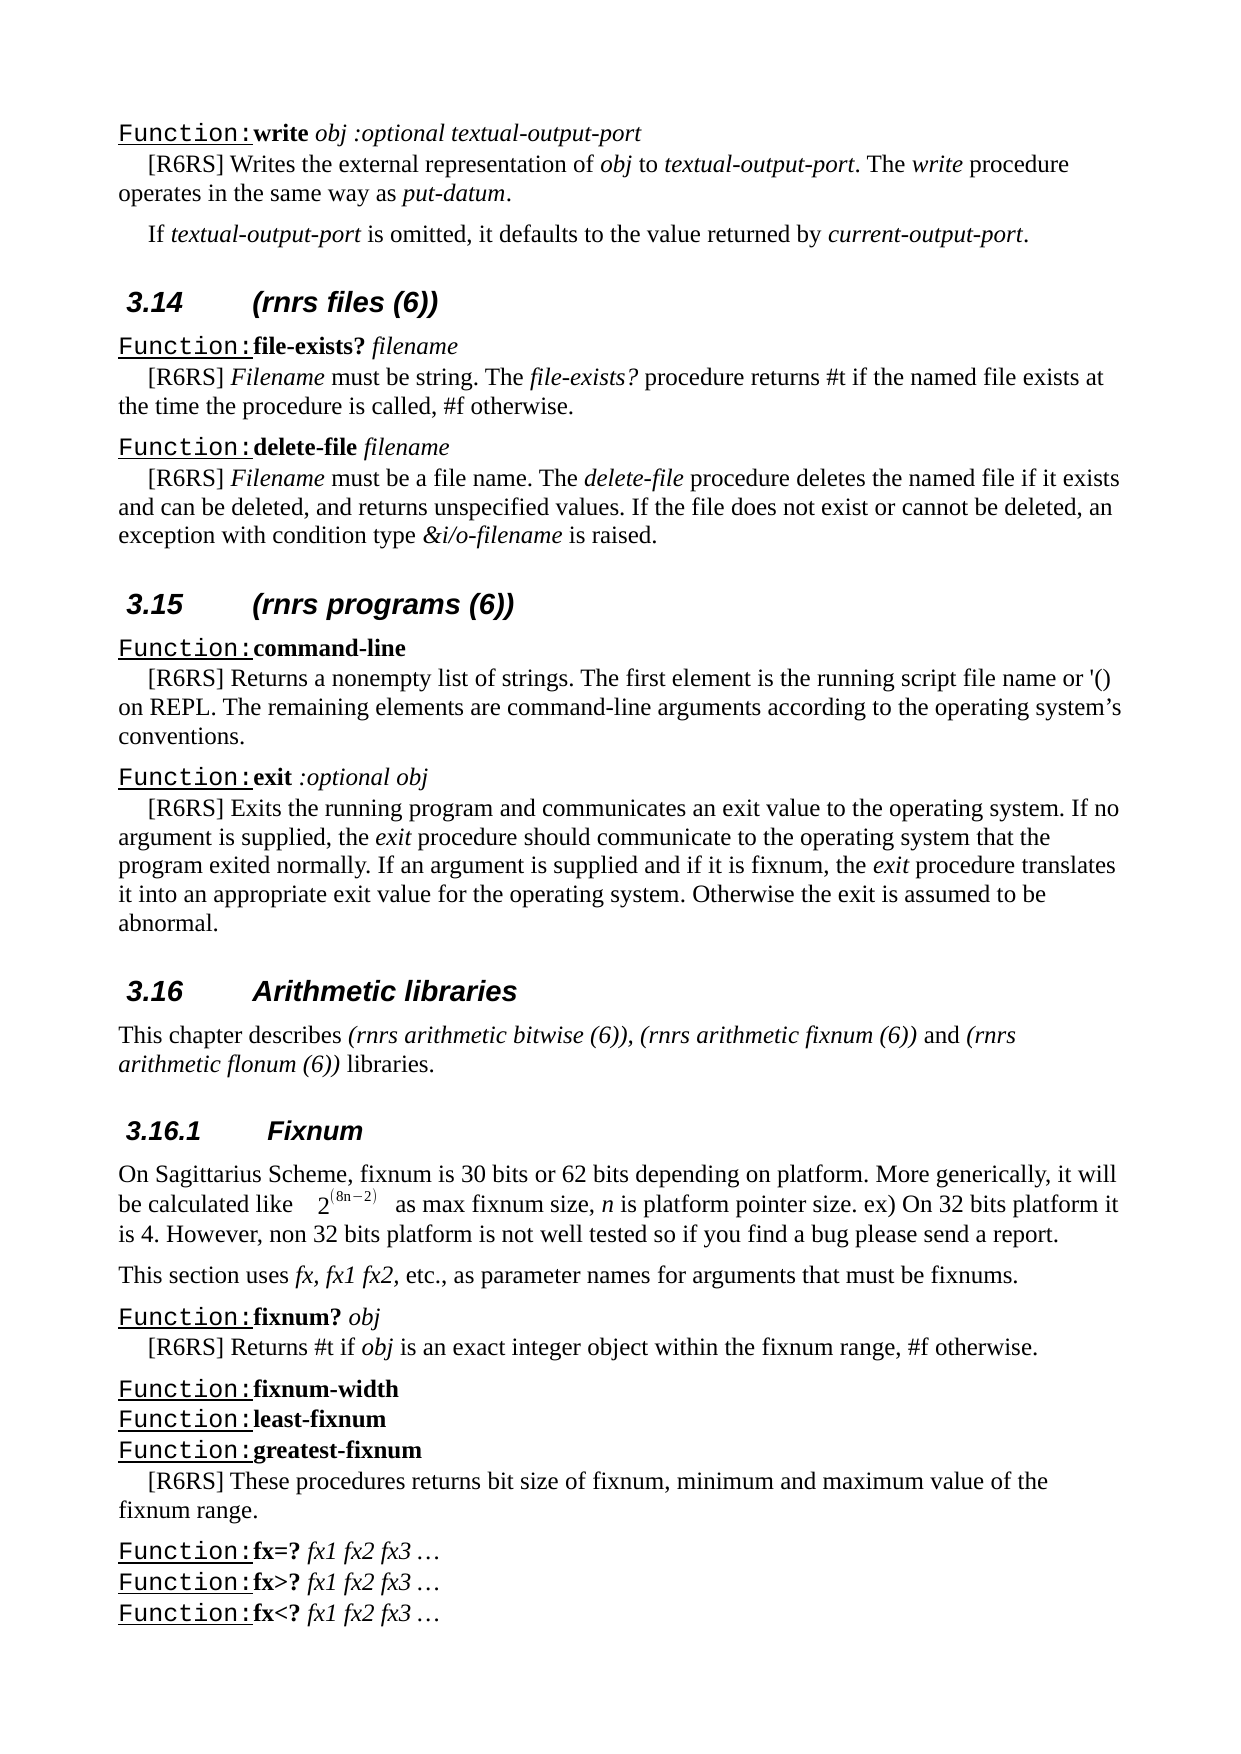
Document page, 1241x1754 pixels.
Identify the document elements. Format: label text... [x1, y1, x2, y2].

text On Sagittarius Scheme, fixnum is 30 bits or 62 bits depending on platform. More generically, it will be calculated like as max fixnum size, n is platform pointer size. ex) On 32 bits platform it is 4. However, non 32 bits platform is not well tested so if you find a bug please send a report. [118, 1159, 1122, 1248]
text This chapter describes (rnrs arithmetic bitwise (6)), (rnrs arithmetic fixnum (6)) and (rnrs arithmetic flonum (6)) libraries. [118, 1020, 1122, 1078]
text Function:write obj :optional textual-output-port [118, 118, 1122, 149]
text Function:fixnum-width [118, 1374, 1122, 1404]
text Function:fx>? fx1 fx2 fx3 … [118, 1567, 1122, 1598]
text This section uses fx, fx1 fx2, etc., as parameter names for arguments that must be fixnums. [118, 1260, 1122, 1289]
subtitle (rnrs files (6)) [118, 285, 1122, 319]
text Function:delete-file filename [118, 432, 1122, 463]
text [R6RS] These procedures returns bit size of fixnum, minimum and maximum value of the fixnum range. [118, 1466, 1122, 1524]
text Function:least-fixnum [118, 1404, 1122, 1435]
text [R6RS] Exits the running program and communicates an exit value to the operating system. If no argument is supplied, the exit procedure should communicate to the operating system that the program exited normally. If an argument is supplied and if it is fixnum, the exit procedure translates it into an appropriate exit value for the operating system. Otherwise the exit is assumed to be abnormal. [118, 793, 1122, 937]
subtitle Arithmetic libraries [118, 974, 1122, 1008]
text Function:command-line [118, 633, 1122, 663]
subtitle Fixnum [118, 1115, 1122, 1147]
text Function:file-exists? filename [118, 331, 1122, 362]
text Function:fx=? fx1 fx2 fx3 … [118, 1536, 1122, 1567]
subtitle (rnrs programs (6)) [118, 587, 1122, 620]
text [R6RS] Filename must be string. The file-exists? procedure returns #t if the named file exists at the time the procedure is called, #f otherwise. [118, 362, 1122, 419]
text [R6RS] Filename must be a file name. The delete-file procedure deletes the named file if it exists and can be deleted, and returns unspecified values. If the file does not exist or cannot be deleted, an exception with condition type &i/o-filename is raised. [118, 463, 1122, 549]
text Function:exit :optional obj [118, 762, 1122, 793]
text If textual-output-port is omitted, it defaults to the value returned by current-output-port. [118, 219, 1122, 248]
text [R6RS] Returns #t if obj is an exact integer object within the fixnum range, #f otherwise. [118, 1332, 1122, 1361]
text Function:fixnum? obj [118, 1302, 1122, 1332]
text [R6RS] Writes the external representation of obj to textual-output-port. The write procedure operates in the same way as put-datum. [118, 149, 1122, 206]
text Function:greatest-fixnum [118, 1435, 1122, 1466]
text [R6RS] Returns a nonempty list of strings. The first element is the running script file name or '() on REPL. The remaining elements are command-line arguments according to the operating system’s conventions. [118, 663, 1122, 750]
text Function:fx<? fx1 fx2 fx3 … [118, 1598, 1122, 1629]
